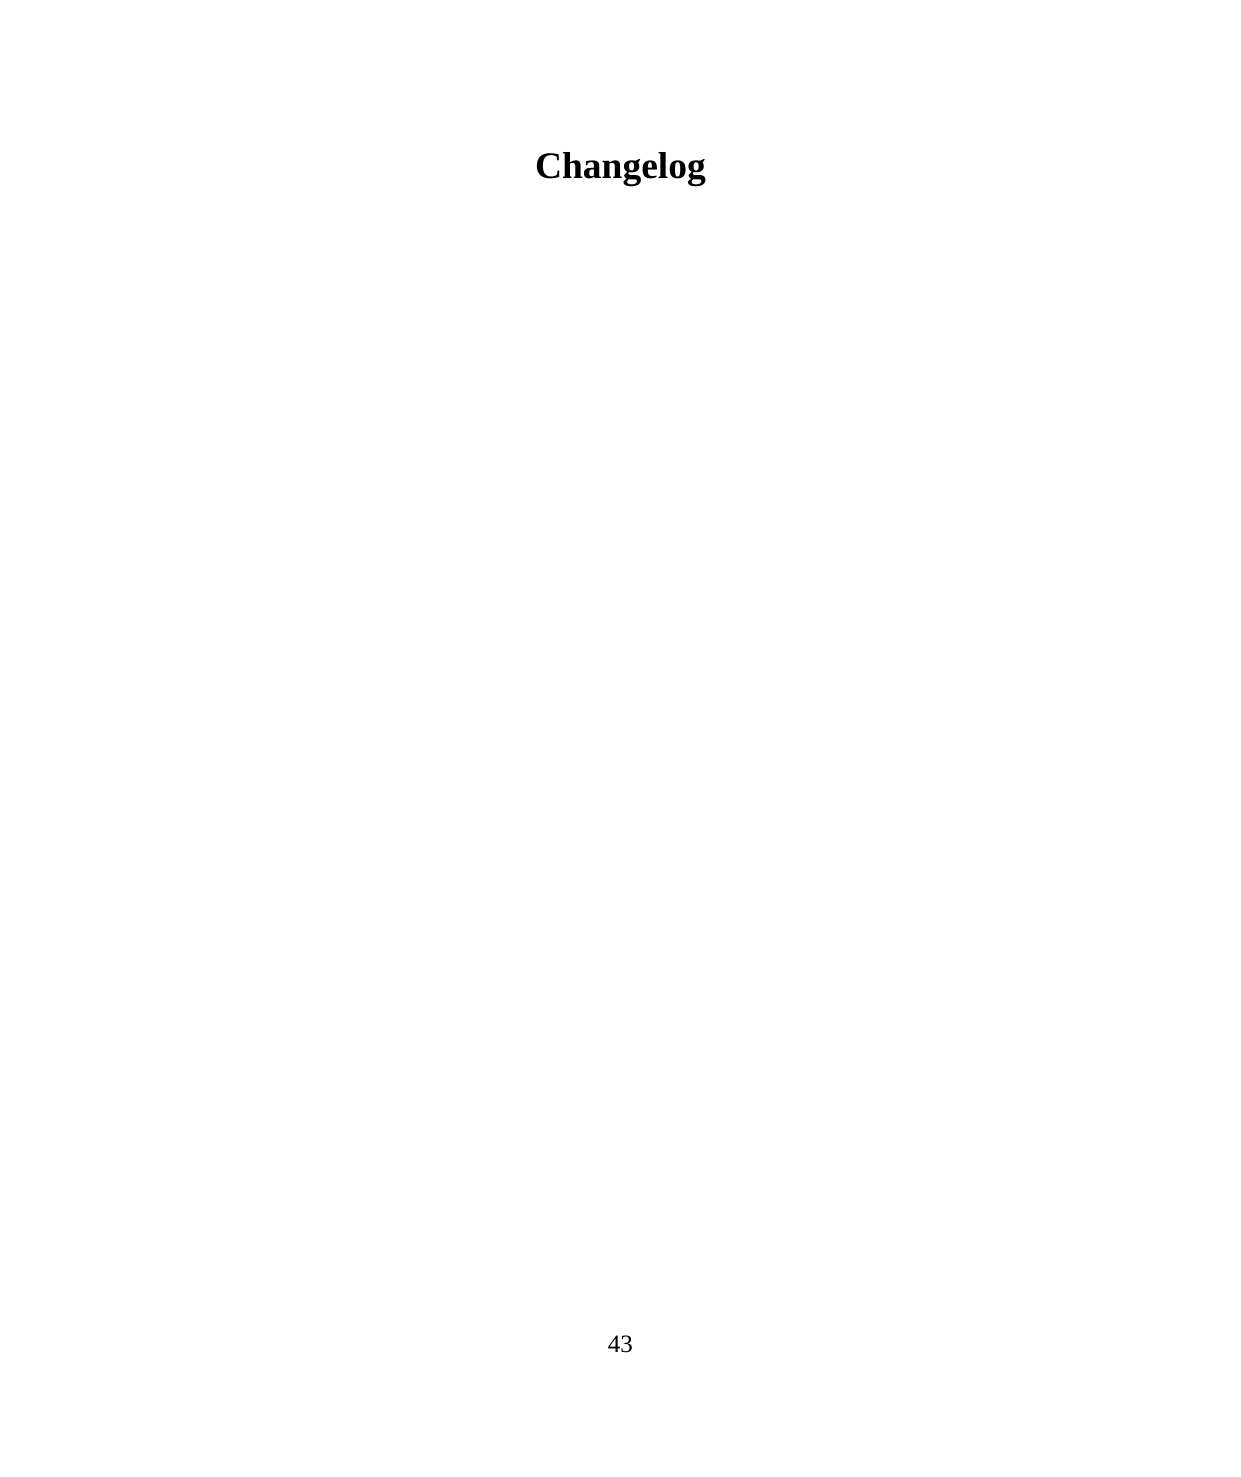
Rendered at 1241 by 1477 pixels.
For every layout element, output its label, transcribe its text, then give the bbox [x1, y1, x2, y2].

subtitle Changelog [118, 143, 1122, 186]
